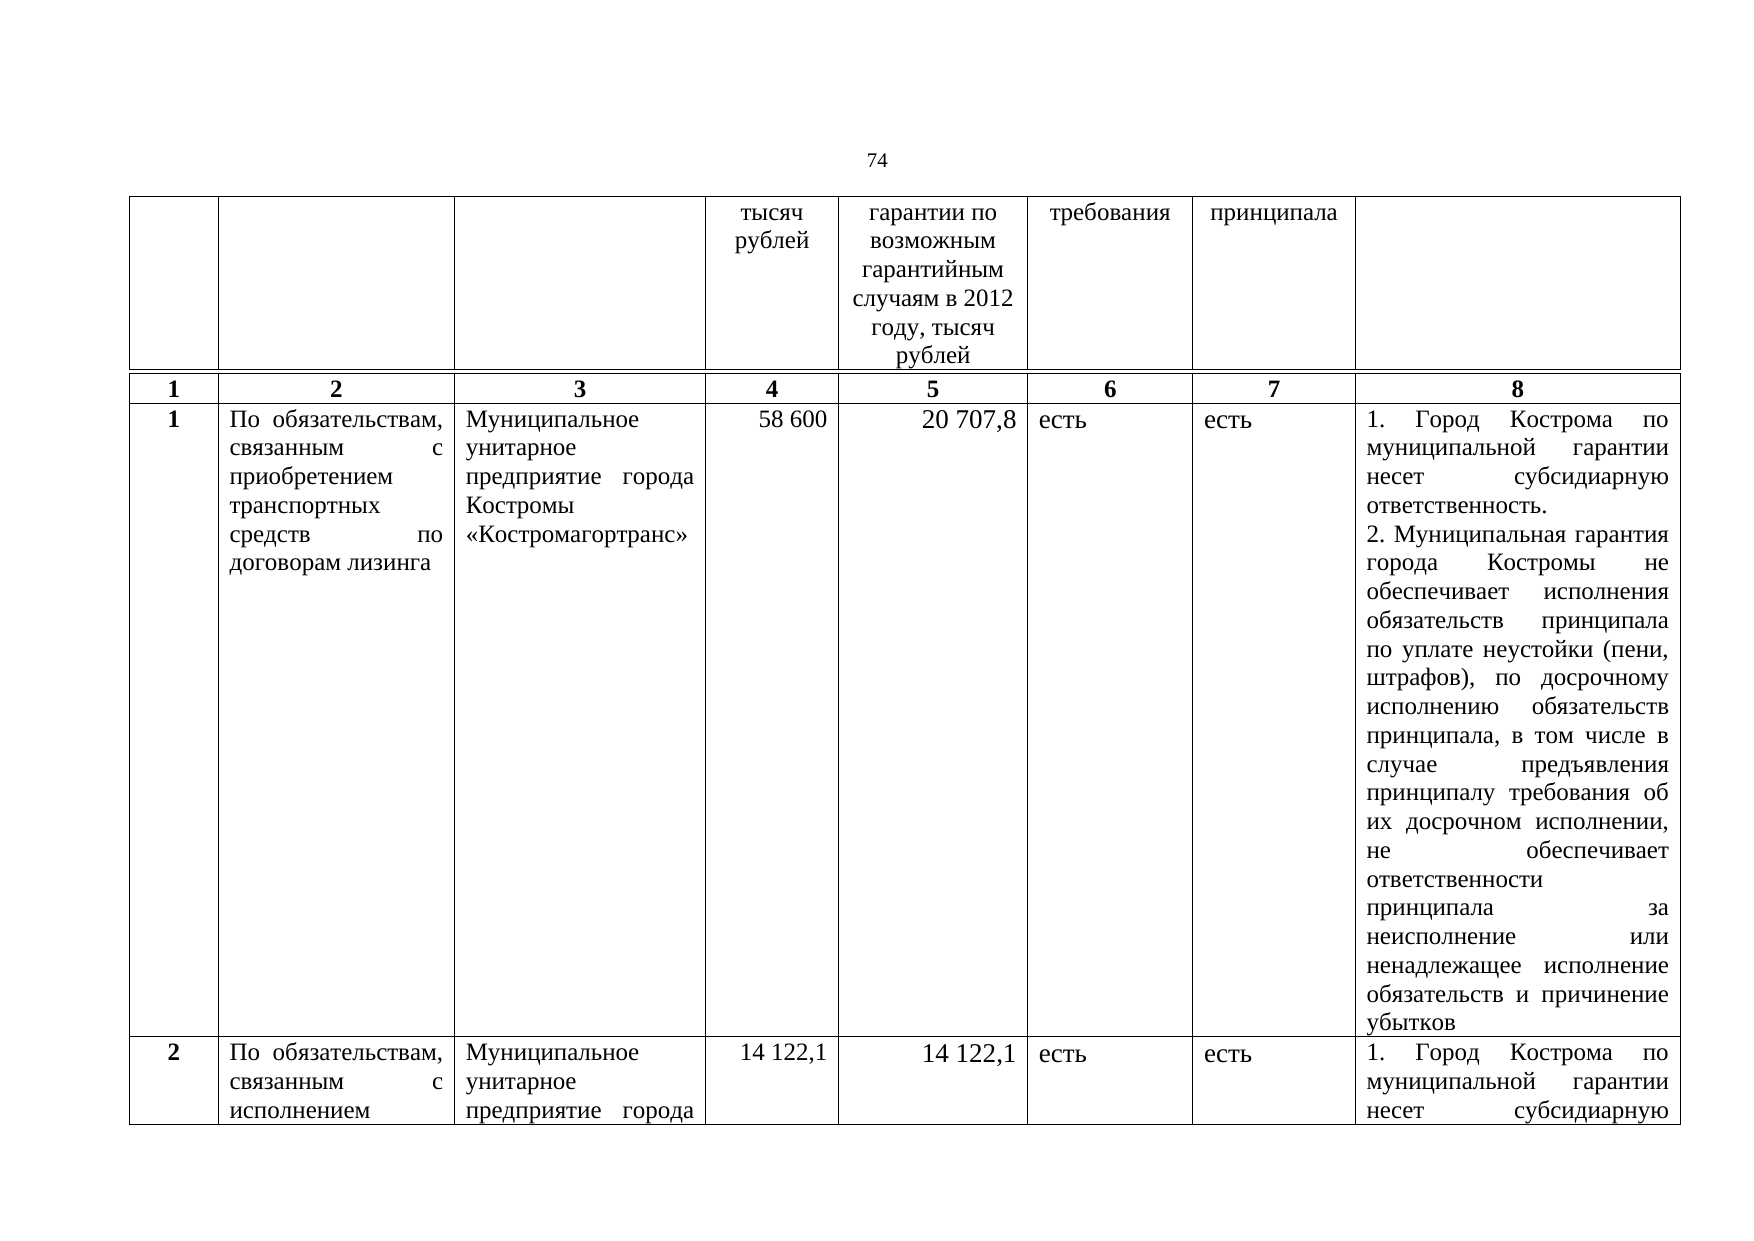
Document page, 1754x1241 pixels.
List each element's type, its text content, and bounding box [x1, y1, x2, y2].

table_header [219, 197, 454, 369]
table_cell 1. Город Кострома по муниципальной гарантии несет субсидиарную ответственность. 2. Муниципальная гарантия города Костромы не обеспечивает исполнения обязательств принципала по уплате неустойки (пени, штрафов), по досрочному исполнению обязательств принципала, в том числе в случае предъявления принципалу требования об их досрочном исполнении, не обеспечивает ответственности принципала за неисполнение или ненадлежащее исполнение обязательств и причинение убытков [1356, 404, 1680, 1036]
table_cell 2 [130, 1037, 218, 1123]
table_cell По обязательствам, связанным с приобретением транспортных средств по договорам лизинга [219, 404, 454, 1036]
table_header тысяч рублей [706, 197, 838, 369]
table_cell Муниципальное унитарное предприятие города [455, 1037, 705, 1123]
table_header [1681, 373, 1729, 403]
table_header требования [1028, 197, 1192, 369]
table_header 5 [839, 374, 1027, 403]
table_cell 14 122,1 [706, 1037, 838, 1123]
table_header 3 [455, 374, 705, 403]
table_header 1 [130, 374, 218, 403]
table_cell 1. Город Кострома по муниципальной гарантии несет субсидиарную [1356, 1037, 1680, 1123]
table_cell [1681, 1036, 1729, 1123]
table_header 2 [219, 374, 454, 403]
table_header 7 [1193, 374, 1355, 403]
table_cell 14 122,1 [839, 1037, 1027, 1123]
table_header [455, 197, 705, 369]
table_cell [1681, 403, 1729, 1036]
table_header 4 [706, 374, 838, 403]
table_cell есть [1193, 1037, 1355, 1123]
table_header принципала [1193, 197, 1355, 369]
table_cell По обязательствам, связанным с исполнением [219, 1037, 454, 1123]
table_header 6 [1028, 374, 1192, 403]
table_cell 1 [130, 404, 218, 1036]
table_cell Муниципальное унитарное предприятие города Костромы «Костромагортранс» [455, 404, 705, 1036]
table_header 8 [1356, 374, 1680, 403]
table_cell есть [1193, 404, 1355, 1036]
table_cell 58 600 [706, 404, 838, 1036]
table_header гарантии по возможным гарантийным случаям в 2012 году, тысяч рублей [839, 197, 1027, 369]
table_cell есть [1028, 404, 1192, 1036]
table_cell есть [1028, 1037, 1192, 1123]
table_header [1356, 197, 1680, 369]
table_header [130, 197, 218, 369]
table_cell 20 707,8 [839, 404, 1027, 1036]
